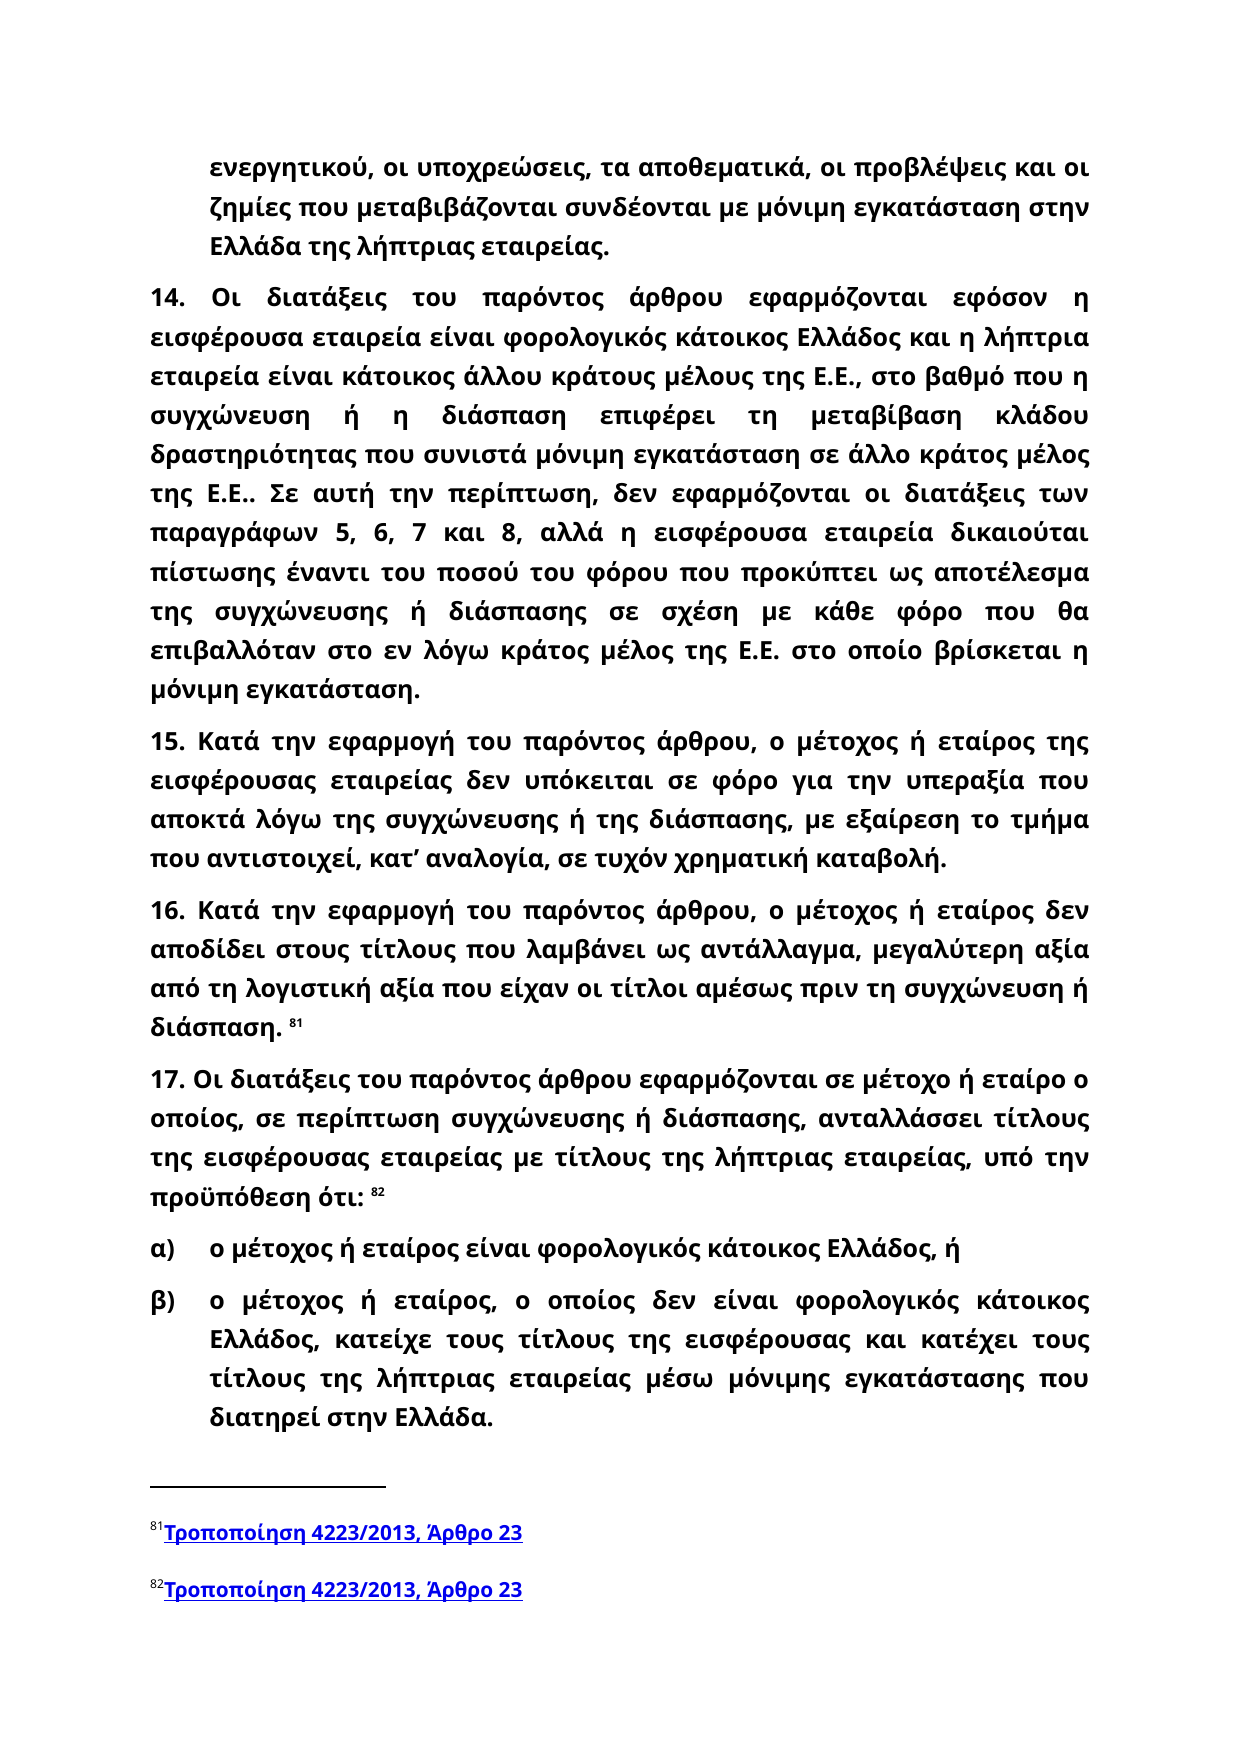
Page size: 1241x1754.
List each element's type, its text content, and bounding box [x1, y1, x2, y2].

text Τροποποίηση 4223/2013, Άρθρο 23 [150, 1518, 1090, 1546]
list β) ο μέτοχος ή εταίρος, ο οποίος δεν είναι φορολογικός κάτοικος Ελλάδος, κατείχε τους τίτλους της εισφέρουσας και κατέχει τους τίτλους της λήπτριας εταιρείας μέσω μόνιμης εγκατάστασης που διατηρεί στην Ελλάδα. [150, 1282, 1090, 1434]
text 17. Οι διατάξεις του παρόντος άρθρου εφαρμόζονται σε μέτοχο ή εταίρο ο οποίος, σε περίπτωση συγχώνευσης ή διάσπασης, ανταλλάσσει τίτλους της εισφέρουσας εταιρείας με τίτλους της λήπτριας εταιρείας, υπό την προϋπόθεση ότι: [150, 1062, 1090, 1213]
text Τροποποίηση 4223/2013, Άρθρο 23 [150, 1576, 1090, 1604]
list ενεργητικού, οι υποχρεώσεις, τα αποθεματικά, οι προβλέψεις και οι ζημίες που μεταβιβάζονται συνδέονται με μόνιμη εγκατάσταση στην Ελλάδα της λήπτριας εταιρείας. [150, 150, 1090, 262]
list α) ο μέτοχος ή εταίρος είναι φορολογικός κάτοικος Ελλάδος, ή [150, 1231, 1090, 1265]
text 16. Κατά την εφαρμογή του παρόντος άρθρου, ο μέτοχος ή εταίρος δεν αποδίδει στους τίτλους που λαμβάνει ως αντάλλαγμα, μεγαλύτερη αξία από τη λογιστική αξία που είχαν οι τίτλοι αμέσως πριν τη συγχώνευση ή διάσπαση. [150, 892, 1090, 1044]
text 15. Κατά την εφαρμογή του παρόντος άρθρου, ο μέτοχος ή εταίρος της εισφέρουσας εταιρείας δεν υπόκειται σε φόρο για την υπεραξία που αποκτά λόγω της συγχώνευσης ή της διάσπασης, με εξαίρεση το τμήμα που αντιστοιχεί, κατ’ αναλογία, σε τυχόν χρηματική καταβολή. [150, 723, 1090, 875]
text 14. Οι διατάξεις του παρόντος άρθρου εφαρμόζονται εφόσον η εισφέρουσα εταιρεία είναι φορολογικός κάτοικος Ελλάδος και η λήπτρια εταιρεία είναι κάτοικος άλλου κράτους μέλους της Ε.Ε., στο βαθμό που η συγχώνευση ή η διάσπαση επιφέρει τη μεταβίβαση κλάδου δραστηριότητας που συνιστά μόνιμη εγκατάσταση σε άλλο κράτος μέλος της Ε.Ε.. Σε αυτή την περίπτωση, δεν εφαρμόζονται οι διατάξεις των παραγράφων 5, 6, 7 και 8, αλλά η εισφέρουσα εταιρεία δικαιούται πίστωσης έναντι του ποσού του φόρου που προκύπτει ως αποτέλεσμα της συγχώνευσης ή διάσπασης σε σχέση με κάθε φόρο που θα επιβαλλόταν στο εν λόγω κράτος μέλος της Ε.Ε. στο οποίο βρίσκεται η μόνιμη εγκατάσταση. [150, 280, 1090, 706]
